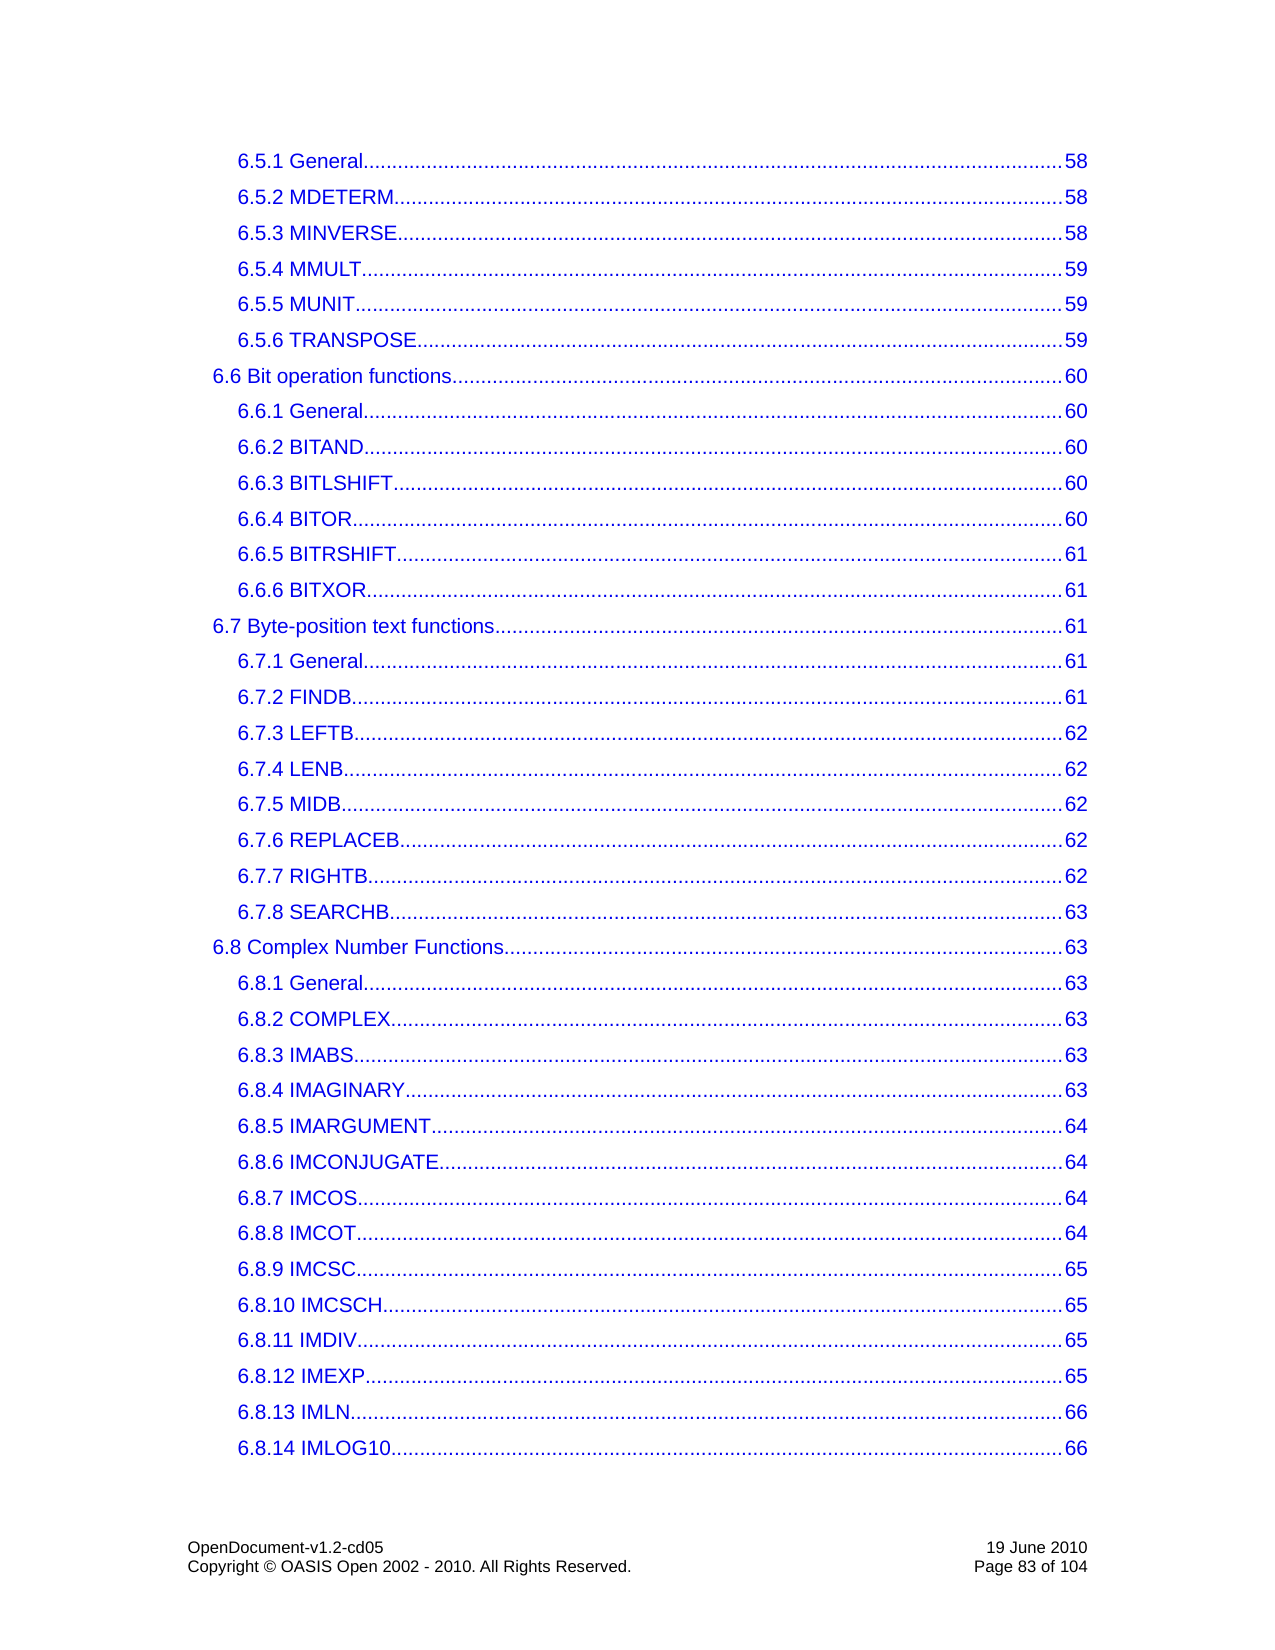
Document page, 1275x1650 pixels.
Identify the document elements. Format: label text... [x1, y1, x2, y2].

text 6.8.10 IMCSCH 65 [237, 1293, 1088, 1317]
text 6.6.1 General 60 [237, 400, 1088, 423]
text 6.6.4 BITOR 60 [237, 507, 1088, 531]
text 6.8.7 IMCOS 64 [237, 1186, 1088, 1209]
text 6.5.3 MINVERSE 58 [237, 221, 1088, 245]
text 6.7.2 FINDB 61 [237, 686, 1088, 709]
text 6.8.8 IMCOT 64 [237, 1222, 1088, 1245]
text 6.7.8 SEARCHB 63 [237, 900, 1088, 923]
text 6.7.3 LEFTB 62 [237, 722, 1088, 745]
text 6.8.2 COMPLEX 63 [237, 1007, 1088, 1031]
text 6.7.4 LENB 62 [237, 757, 1088, 781]
text 6.5.5 MUNIT 59 [237, 293, 1088, 316]
text 6.8.6 IMCONJUGATE 64 [237, 1150, 1088, 1174]
text 6.6.2 BITAND 60 [237, 436, 1088, 459]
text 6.5.2 MDETERM 58 [237, 186, 1088, 209]
text 6.8 Complex Number Functions 63 [212, 936, 1088, 959]
text 6.8.14 IMLOG10 66 [237, 1436, 1088, 1459]
text 6.8.11 IMDIV 65 [237, 1329, 1088, 1352]
text 6.8.5 IMARGUMENT 64 [237, 1115, 1088, 1138]
text 6.7 Byte-position text functions 61 [212, 614, 1088, 638]
text 6.6.6 BITXOR 61 [237, 579, 1088, 602]
text 6.8.1 General 63 [237, 972, 1088, 995]
text 6.8.13 IMLN 66 [237, 1401, 1088, 1424]
text 6.6.5 BITRSHIFT 61 [237, 543, 1088, 566]
text 6.7.5 MIDB 62 [237, 793, 1088, 816]
text 6.7.7 RIGHTB 62 [237, 864, 1088, 888]
text 6.5.1 General 58 [237, 150, 1088, 173]
text 6.5.6 TRANSPOSE 59 [237, 329, 1088, 352]
text 6.8.9 IMCSC 65 [237, 1258, 1088, 1281]
text 6.8.3 IMABS 63 [237, 1043, 1088, 1066]
text 6.8.4 IMAGINARY 63 [237, 1079, 1088, 1102]
text 6.7.1 General 61 [237, 650, 1088, 673]
text 6.5.4 MMULT 59 [237, 257, 1088, 280]
text 6.8.12 IMEXP 65 [237, 1365, 1088, 1388]
text 6.7.6 REPLACEB 62 [237, 829, 1088, 852]
text 6.6.3 BITLSHIFT 60 [237, 472, 1088, 495]
text 6.6 Bit operation functions 60 [212, 364, 1088, 388]
